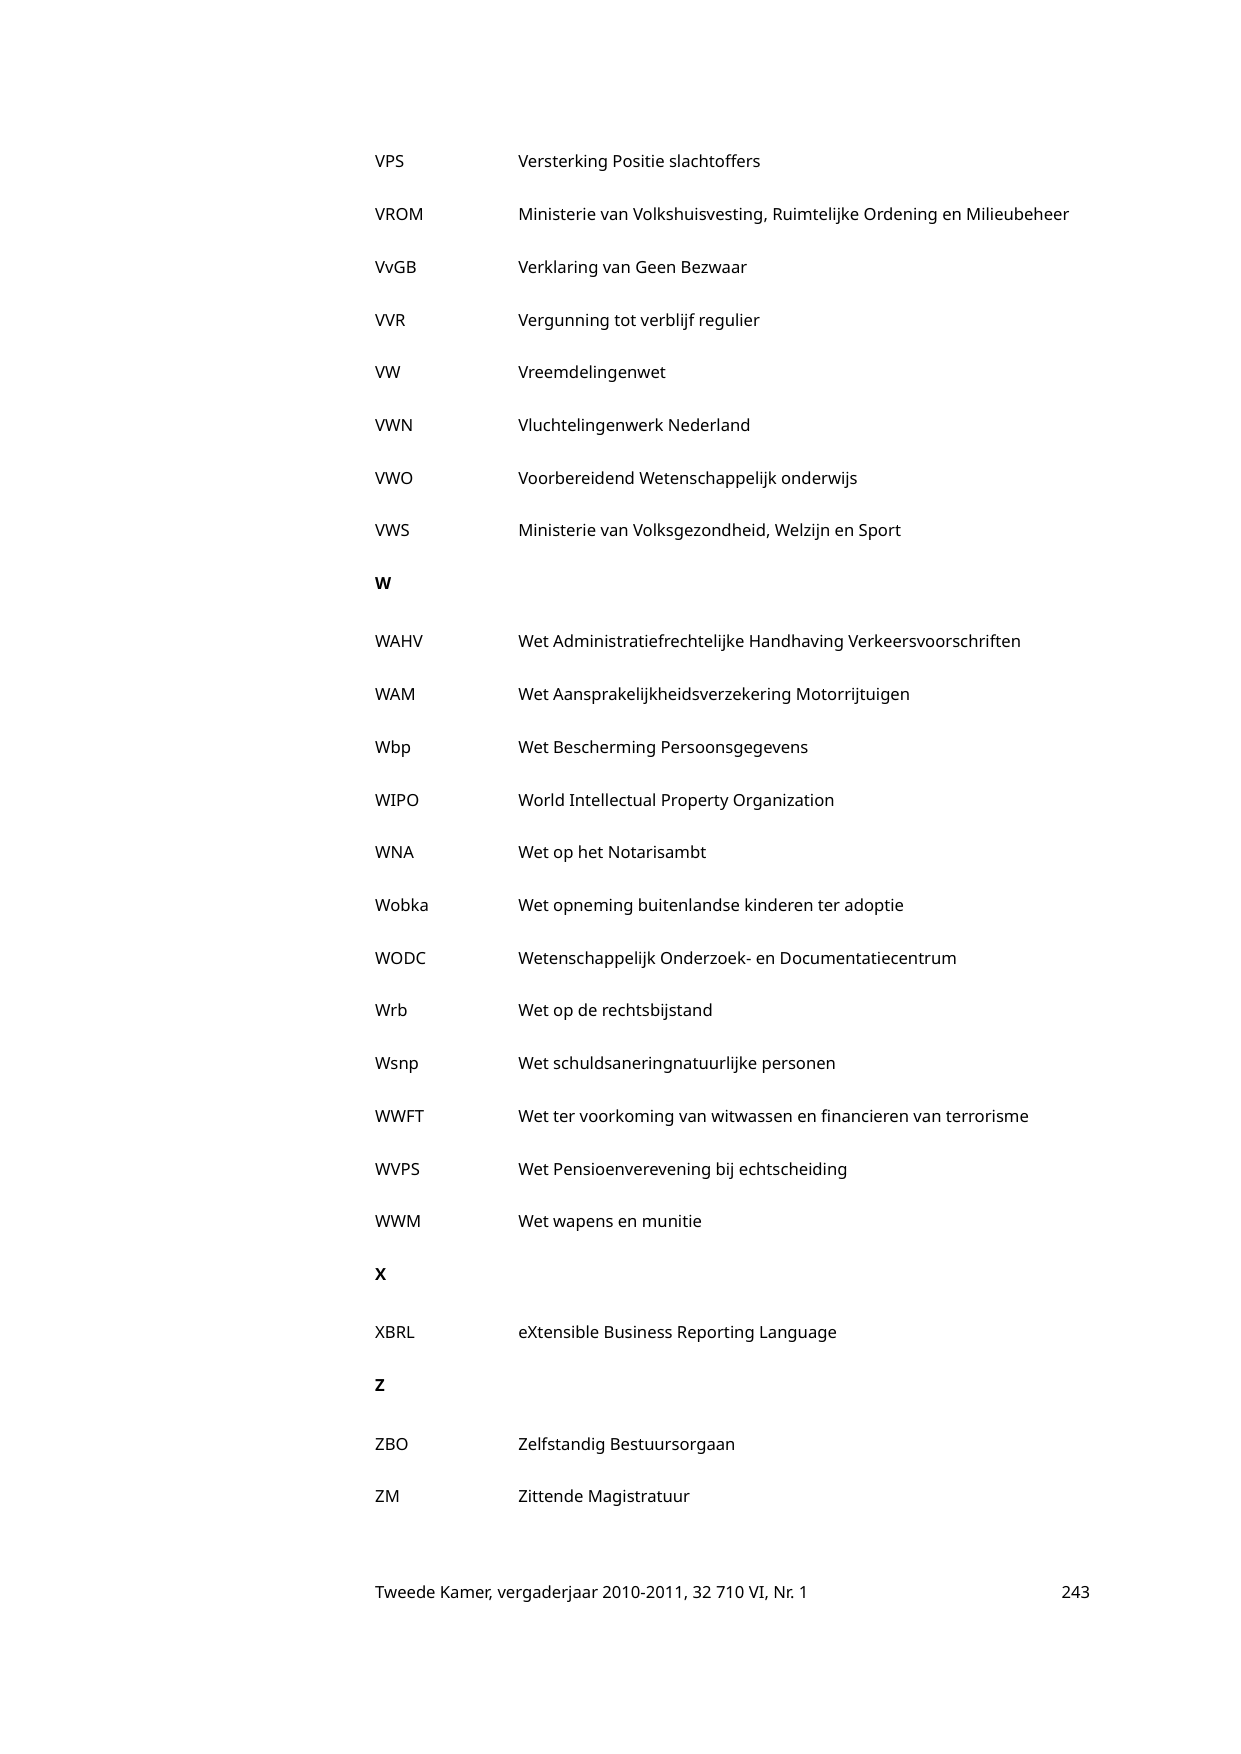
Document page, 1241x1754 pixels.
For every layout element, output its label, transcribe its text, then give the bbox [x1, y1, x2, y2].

table_cell eXtensible Business Reporting Language [518, 1321, 1090, 1374]
table_cell Wobka [375, 894, 518, 946]
table_cell VvGB [375, 255, 518, 308]
table_cell XBRL [375, 1321, 518, 1374]
table_cell WWFT [375, 1105, 518, 1157]
table_cell ZBO [375, 1432, 518, 1485]
table_cell Wsnp [375, 1052, 518, 1104]
table_cell Zelfstandig Bestuursorgaan [518, 1432, 1090, 1485]
table_cell WODC [375, 946, 518, 999]
table_cell Wbp [375, 736, 518, 788]
table_cell Wet Aansprakelijkheidsverzekering Motorrijtuigen [518, 683, 1090, 736]
table_cell Vreemdelingenwet [518, 361, 1090, 413]
table_cell Ministerie van Volkshuisvesting, Ruimtelijke Ordening en Milieubeheer [518, 203, 1090, 255]
table_cell WAHV [375, 630, 518, 683]
table_cell Wet Administratiefrechtelijke Handhaving Verkeersvoorschriften [518, 630, 1090, 683]
table_cell VW [375, 361, 518, 413]
table_cell Wetenschappelijk Onderzoek- en Documentatiecentrum [518, 946, 1090, 999]
table_cell Verklaring van Geen Bezwaar [518, 255, 1090, 308]
table_cell Vergunning tot verblijf regulier [518, 308, 1090, 361]
table_cell X [375, 1263, 518, 1321]
table_cell VWO [375, 466, 518, 519]
table_cell WNA [375, 841, 518, 894]
table_cell VVR [375, 308, 518, 361]
table_cell Wet Bescherming Persoonsgegevens [518, 736, 1090, 788]
table_cell Z [375, 1374, 518, 1432]
table_cell Wet opneming buitenlandse kinderen ter adoptie [518, 894, 1090, 946]
table_cell Wet schuldsaneringnatuurlijke personen [518, 1052, 1090, 1104]
table_cell VWS [375, 519, 518, 572]
table_cell Voorbereidend Wetenschappelijk onderwijs [518, 466, 1090, 519]
table_cell VPS [375, 150, 518, 203]
table_cell WIPO [375, 788, 518, 841]
table_cell World Intellectual Property Organization [518, 788, 1090, 841]
table_cell [518, 1374, 1090, 1432]
table_cell [518, 1263, 1090, 1321]
table_cell Wet op het Notarisambt [518, 841, 1090, 894]
table_cell ZM [375, 1485, 518, 1508]
table_cell Wet op de rechtsbijstand [518, 999, 1090, 1052]
table_cell VWN [375, 414, 518, 466]
table_cell Zittende Magistratuur [518, 1485, 1090, 1508]
table_cell Wet ter voorkoming van witwassen en financieren van terrorisme [518, 1105, 1090, 1157]
table_cell WWM [375, 1210, 518, 1263]
table_cell WVPS [375, 1157, 518, 1210]
table_cell [518, 572, 1090, 630]
table_cell Ministerie van Volksgezondheid, Welzijn en Sport [518, 519, 1090, 572]
table_cell VROM [375, 203, 518, 255]
table_cell Wet Pensioenverevening bij echtscheiding [518, 1157, 1090, 1210]
table_cell Versterking Positie slachtoffers [518, 150, 1090, 203]
table_cell Vluchtelingenwerk Nederland [518, 414, 1090, 466]
table_cell Wet wapens en munitie [518, 1210, 1090, 1263]
table_cell Wrb [375, 999, 518, 1052]
table_cell W [375, 572, 518, 630]
table_cell WAM [375, 683, 518, 736]
